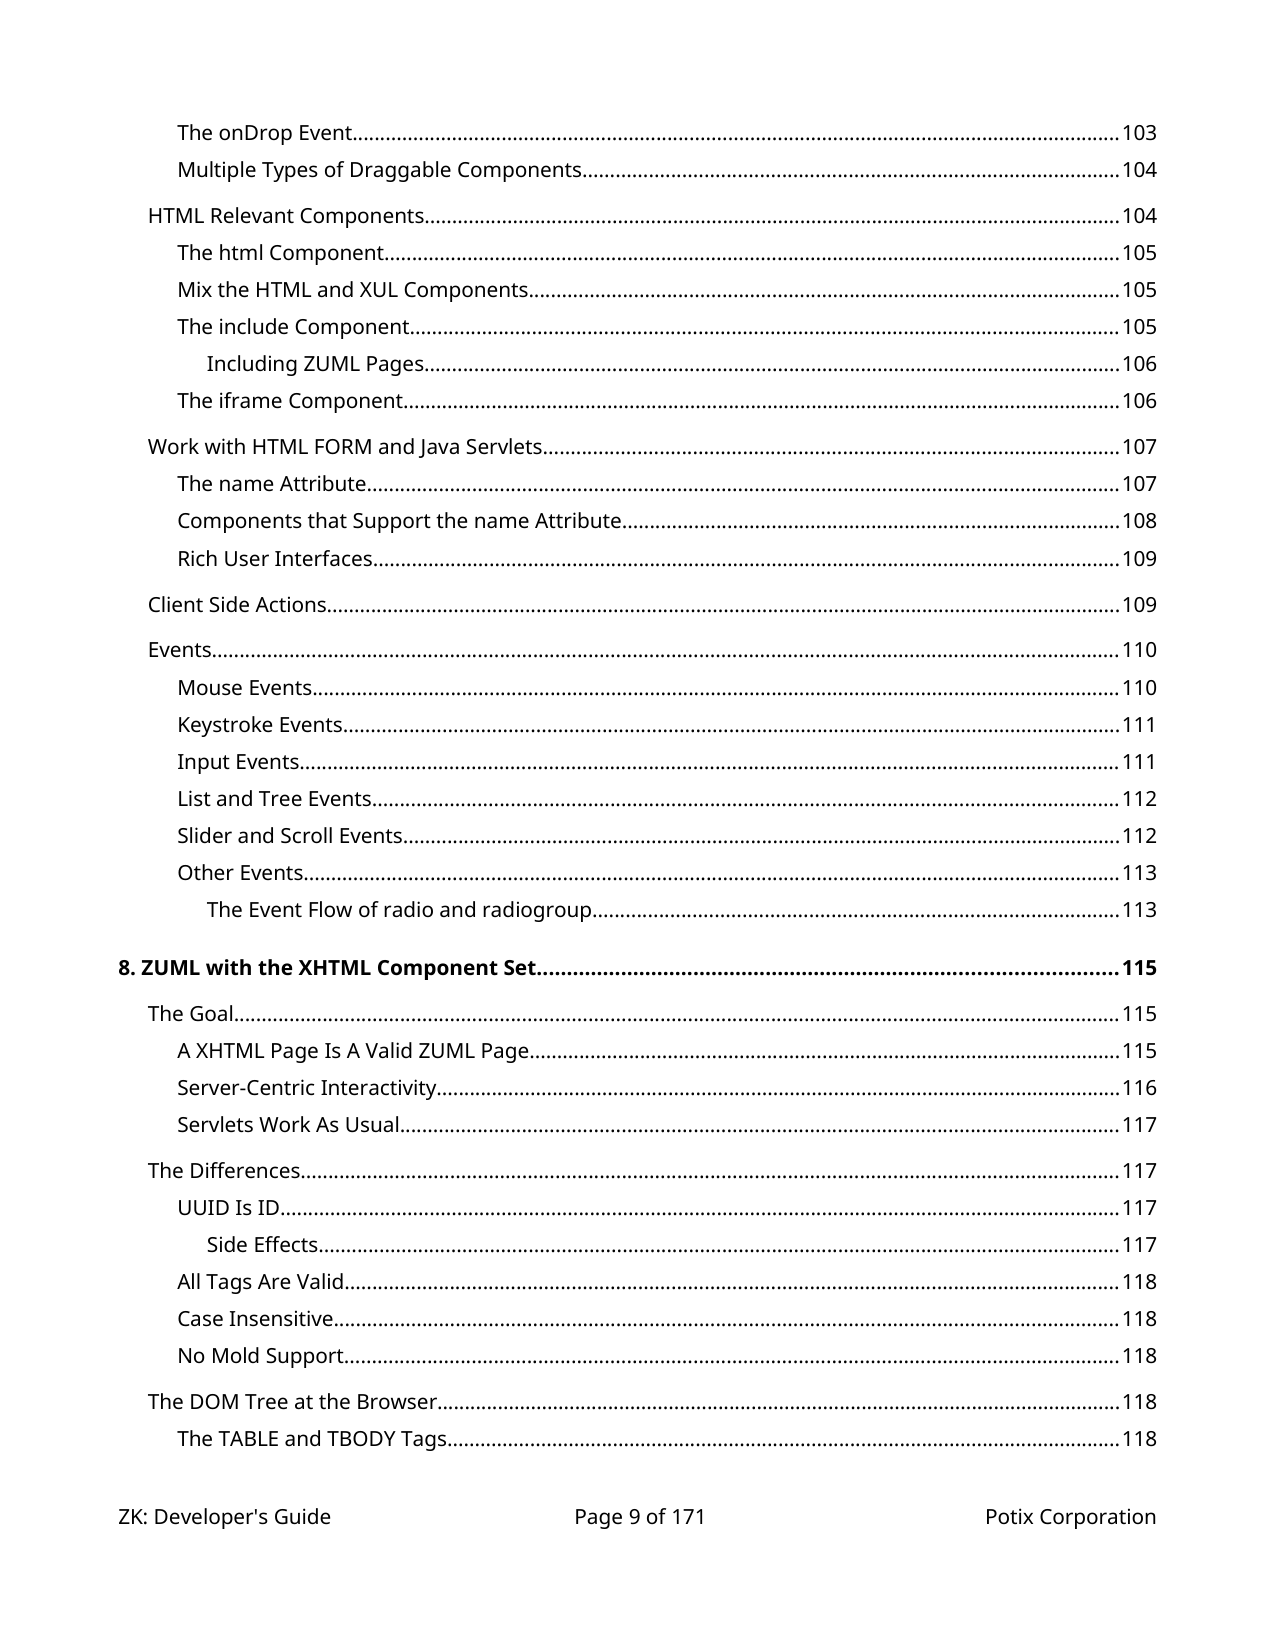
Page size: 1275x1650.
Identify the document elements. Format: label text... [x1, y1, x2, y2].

text Slider and Scroll Events 112 [177, 821, 1157, 849]
text UUID Is ID 117 [177, 1193, 1157, 1221]
text Side Effects 117 [207, 1230, 1157, 1258]
text HTML Relevant Components 104 [148, 201, 1157, 229]
text Components that Support the name Attribute 108 [177, 507, 1157, 535]
text Case Insensitive 118 [177, 1304, 1157, 1333]
text Work with HTML FORM and Java Servlets 107 [148, 432, 1157, 461]
text 8. ZUML with the XHTML Component Set 115 [118, 953, 1157, 981]
text Server-Centric Interactivity 116 [177, 1073, 1157, 1101]
text The Differences 117 [148, 1156, 1157, 1184]
text The html Component 105 [177, 238, 1157, 266]
text Keystroke Events 111 [177, 710, 1157, 738]
text Multiple Types of Draggable Components 104 [177, 155, 1157, 183]
text The Event Flow of radio and radiogroup 113 [207, 895, 1157, 923]
text The onDrop Event 103 [177, 118, 1157, 146]
text Input Events 111 [177, 747, 1157, 775]
text Rich User Interfaces 109 [177, 544, 1157, 572]
text All Tags Are Valid 118 [177, 1267, 1157, 1296]
text Events 110 [148, 636, 1157, 664]
text Including ZUML Pages 106 [207, 349, 1157, 378]
text Other Events 113 [177, 858, 1157, 886]
text Servlets Work As Usual 117 [177, 1110, 1157, 1138]
text The DOM Tree at the Browser 118 [148, 1387, 1157, 1416]
text List and Tree Events 112 [177, 784, 1157, 812]
text Client Side Actions 109 [148, 590, 1157, 618]
text The name Attribute 107 [177, 469, 1157, 498]
text Mouse Events 110 [177, 673, 1157, 701]
text No Mold Support 118 [177, 1341, 1157, 1370]
text The include Component 105 [177, 312, 1157, 341]
text A XHTML Page Is A Valid ZUML Page 115 [177, 1036, 1157, 1064]
text Mix the HTML and XUL Components 105 [177, 275, 1157, 303]
text The Goal 115 [148, 999, 1157, 1027]
text The TABLE and TBODY Tags 118 [177, 1424, 1157, 1453]
text The iframe Component 106 [177, 387, 1157, 415]
